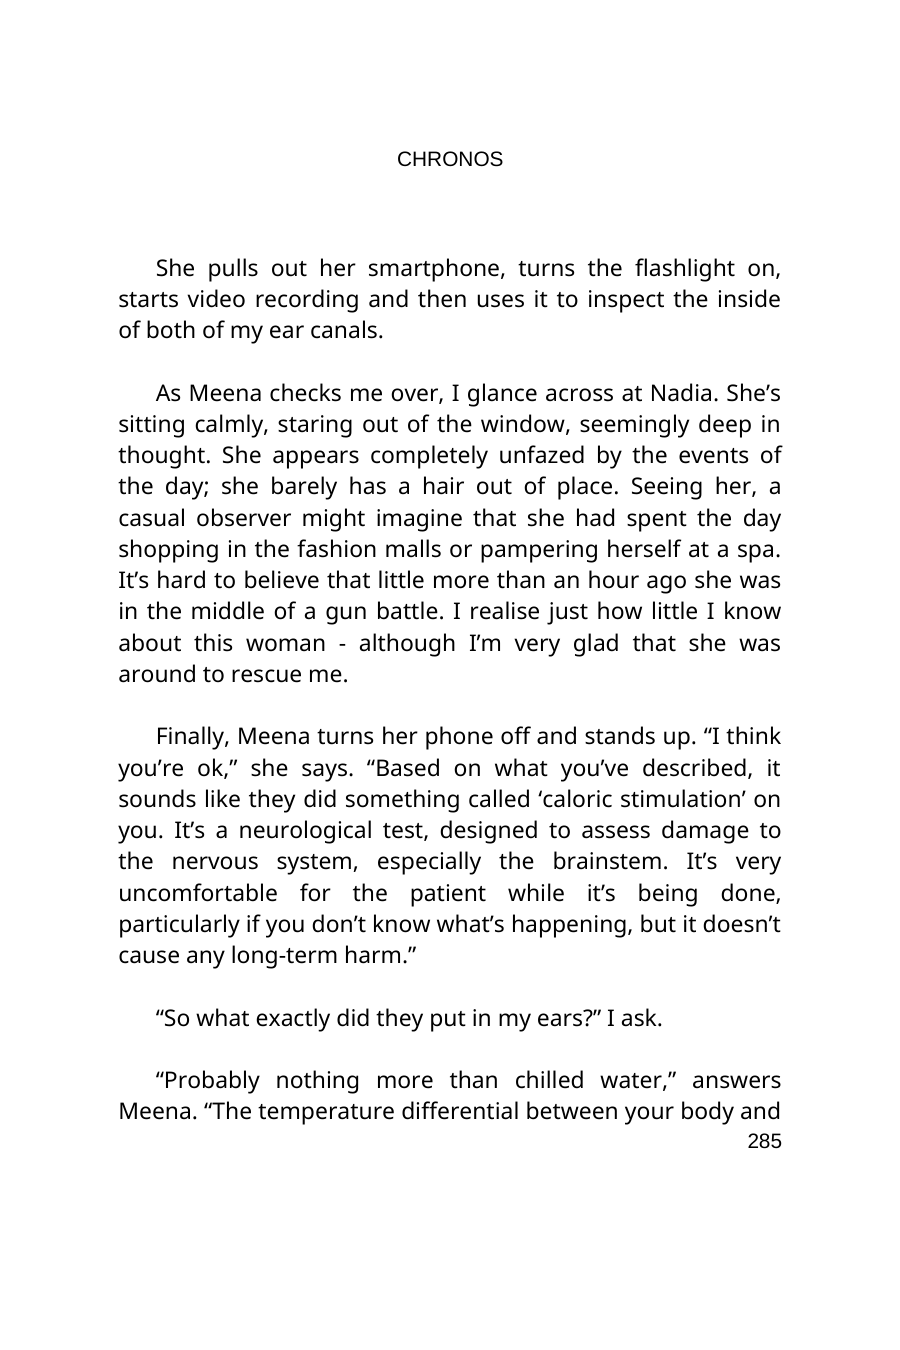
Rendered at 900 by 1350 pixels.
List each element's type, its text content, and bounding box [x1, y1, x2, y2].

text Finally, Meena turns her phone off and stands up. “I think you’re ok,” she says. “Based on what you’ve described, it sounds like they did something called ‘caloric stimulation’ on you. It’s a neurological test, designed to assess damage to the nervous system, especially the brainstem. It’s very uncomfortable for the patient while it’s being done, particularly if you don’t know what’s happening, but it doesn’t cause any long-term harm.” [118, 720, 782, 970]
text She pulls out her smartphone, turns the flashlight on, starts video recording and then uses it to inspect the inside of both of my ear canals. [118, 251, 782, 345]
text “Probably nothing more than chilled water,” answers Meena. “The temperature differential between your body and [118, 1064, 782, 1126]
text “So what exactly did they put in my ears?” I ask. [118, 1001, 782, 1033]
text As Meena checks me over, I glance across at Nadia. She’s sitting calmly, staring out of the window, seemingly deep in thought. She appears completely unfazed by the events of the day; she barely has a hair out of place. Seeing her, a casual observer might imagine that she had spent the day shopping in the fashion malls or pampering herself at a spa. It’s hard to believe that little more than an hour ago she was in the middle of a gun battle. I realise just how little I know about this woman - although I’m very glad that she was around to rescue me. [118, 376, 782, 689]
